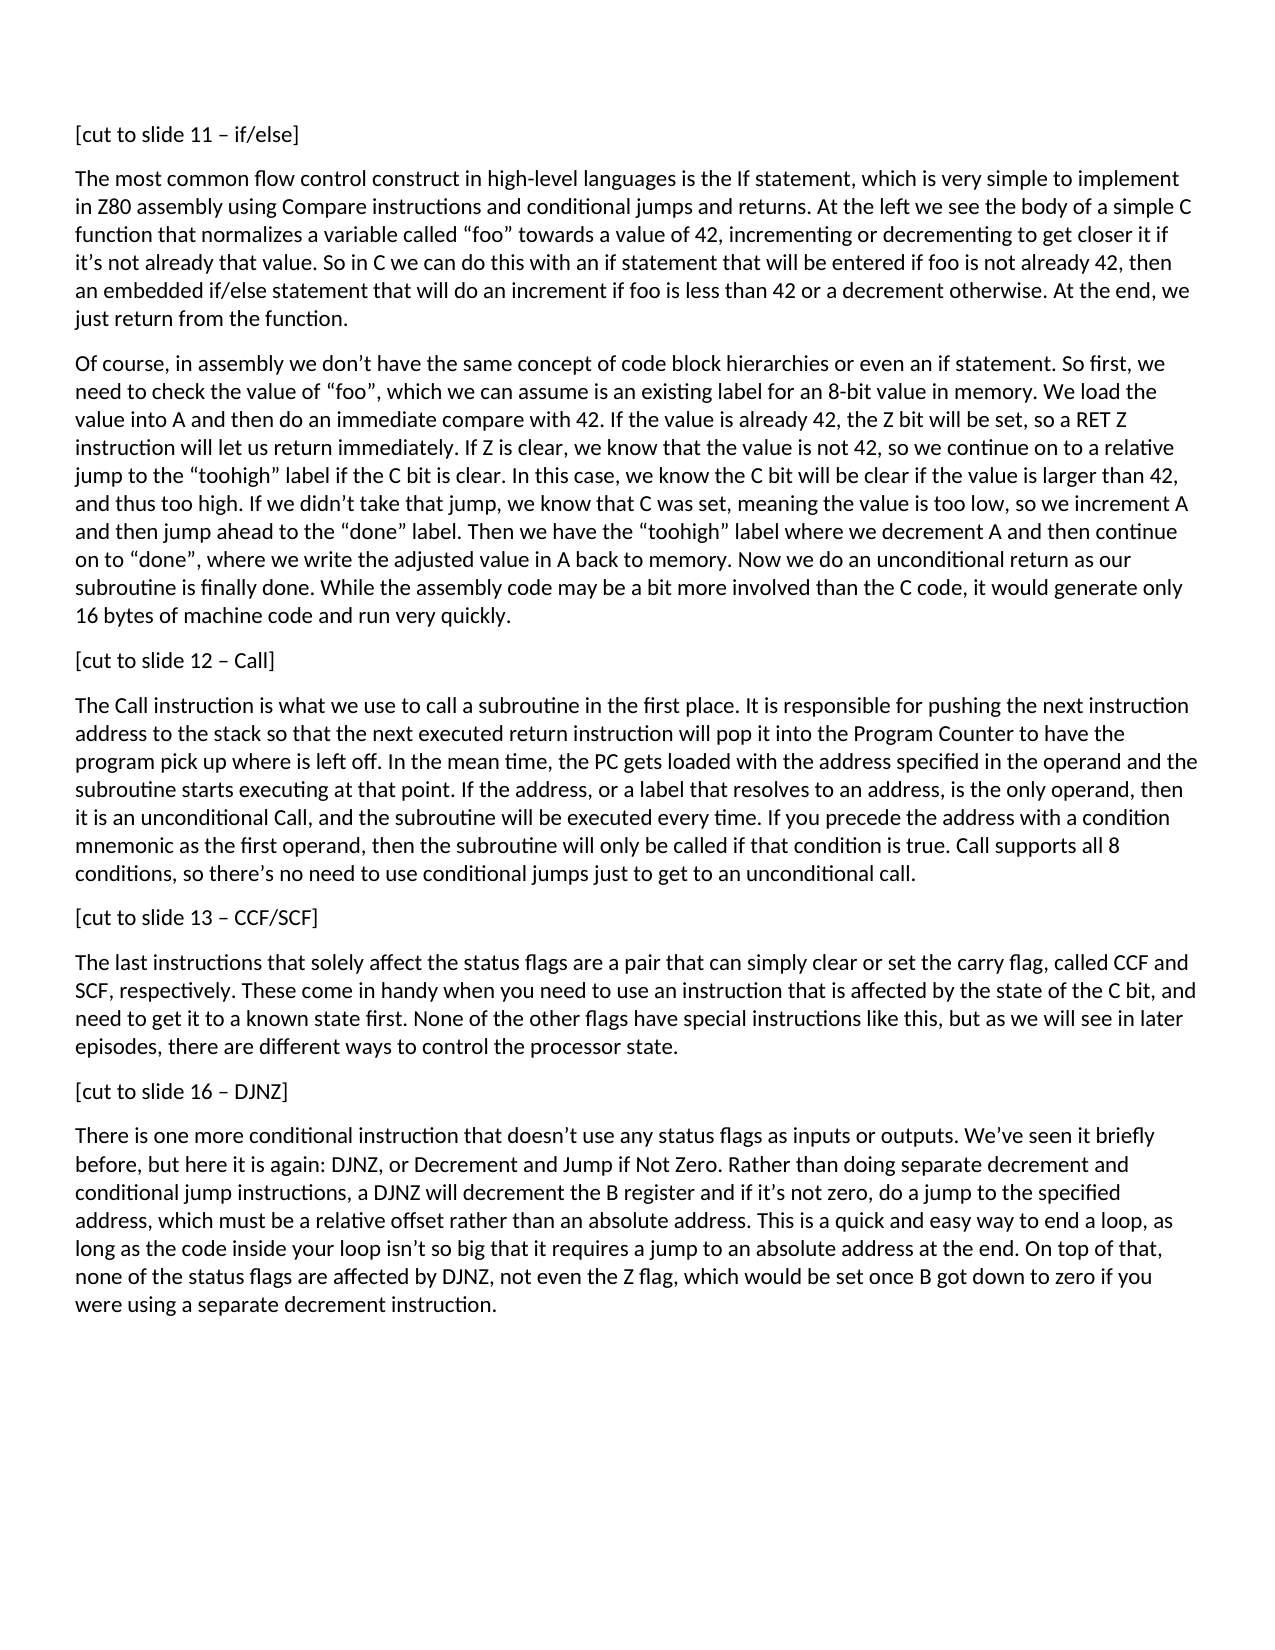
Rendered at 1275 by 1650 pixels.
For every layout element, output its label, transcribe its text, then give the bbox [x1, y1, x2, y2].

text Of course, in assembly we don’t have the same concept of code block hierarchies or even an if statement. So first, we need to check the value of “foo”, which we can assume is an existing label for an 8-bit value in memory. We load the value into A and then do an immediate compare with 42. If the value is already 42, the Z bit will be set, so a RET Z instruction will let us return immediately. If Z is clear, we know that the value is not 42, so we continue on to a relative jump to the “toohigh” label if the C bit is clear. In this case, we know the C bit will be clear if the value is larger than 42, and thus too high. If we didn’t take that jump, we know that C was set, meaning the value is too low, so we increment A and then jump ahead to the “done” label. Then we have the “toohigh” label where we decrement A and then continue on to “done”, where we write the adjusted value in A back to memory. Now we do an unconditional return as our subroutine is finally done. While the assembly code may be a bit more involved than the C code, it would generate only 16 bytes of machine code and run very quickly. [75, 349, 1200, 629]
text [cut to slide 12 – Call] [75, 646, 1200, 674]
text There is one more conditional instruction that doesn’t use any status flags as inputs or outputs. We’ve seen it briefly before, but here it is again: DJNZ, or Decrement and Jump if Not Zero. Rather than doing separate decrement and conditional jump instructions, a DJNZ will decrement the B register and if it’s not zero, do a jump to the specified address, which must be a relative offset rather than an absolute address. This is a quick and easy way to end a loop, as long as the code inside your loop isn’t so big that it requires a jump to an absolute address at the end. On top of that, none of the status flags are affected by DJNZ, not even the Z flag, which would be set once B got down to zero if you were using a separate decrement instruction. [75, 1122, 1200, 1318]
text [cut to slide 16 – DJNZ] [75, 1077, 1200, 1105]
text The most common flow control construct in high-level languages is the If statement, which is very simple to implement in Z80 assembly using Compare instructions and conditional jumps and returns. At the left we see the body of a simple C function that normalizes a variable called “foo” towards a value of 42, incrementing or decrementing to get closer it if it’s not already that value. So in C we can do this with an if statement that will be entered if foo is not already 42, then an embedded if/else statement that will do an increment if foo is less than 42 or a decrement otherwise. At the end, we just return from the function. [75, 164, 1200, 332]
text [cut to slide 11 – if/else] [75, 120, 1200, 148]
text The last instructions that solely affect the status flags are a pair that can simply clear or set the carry flag, called CCF and SCF, respectively. These come in handy when you need to use an instruction that is affected by the state of the C bit, and need to get it to a known state first. None of the other flags have special instructions like this, but as we will see in later episodes, there are different ways to control the processor state. [75, 948, 1200, 1060]
text The Call instruction is what we use to call a subroutine in the first place. It is responsible for pushing the next instruction address to the stack so that the next executed return instruction will pop it into the Program Counter to have the program pick up where is left off. In the mean time, the PC gets loaded with the address specified in the operand and the subroutine starts executing at that point. If the address, or a label that resolves to an address, is the only operand, then it is an unconditional Call, and the subroutine will be executed every time. If you precede the address with a condition mnemonic as the first operand, then the subroutine will only be called if that condition is true. Call supports all 8 conditions, so there’s no need to use conditional jumps just to get to an unconditional call. [75, 691, 1200, 887]
text [cut to slide 13 – CCF/SCF] [75, 903, 1200, 932]
